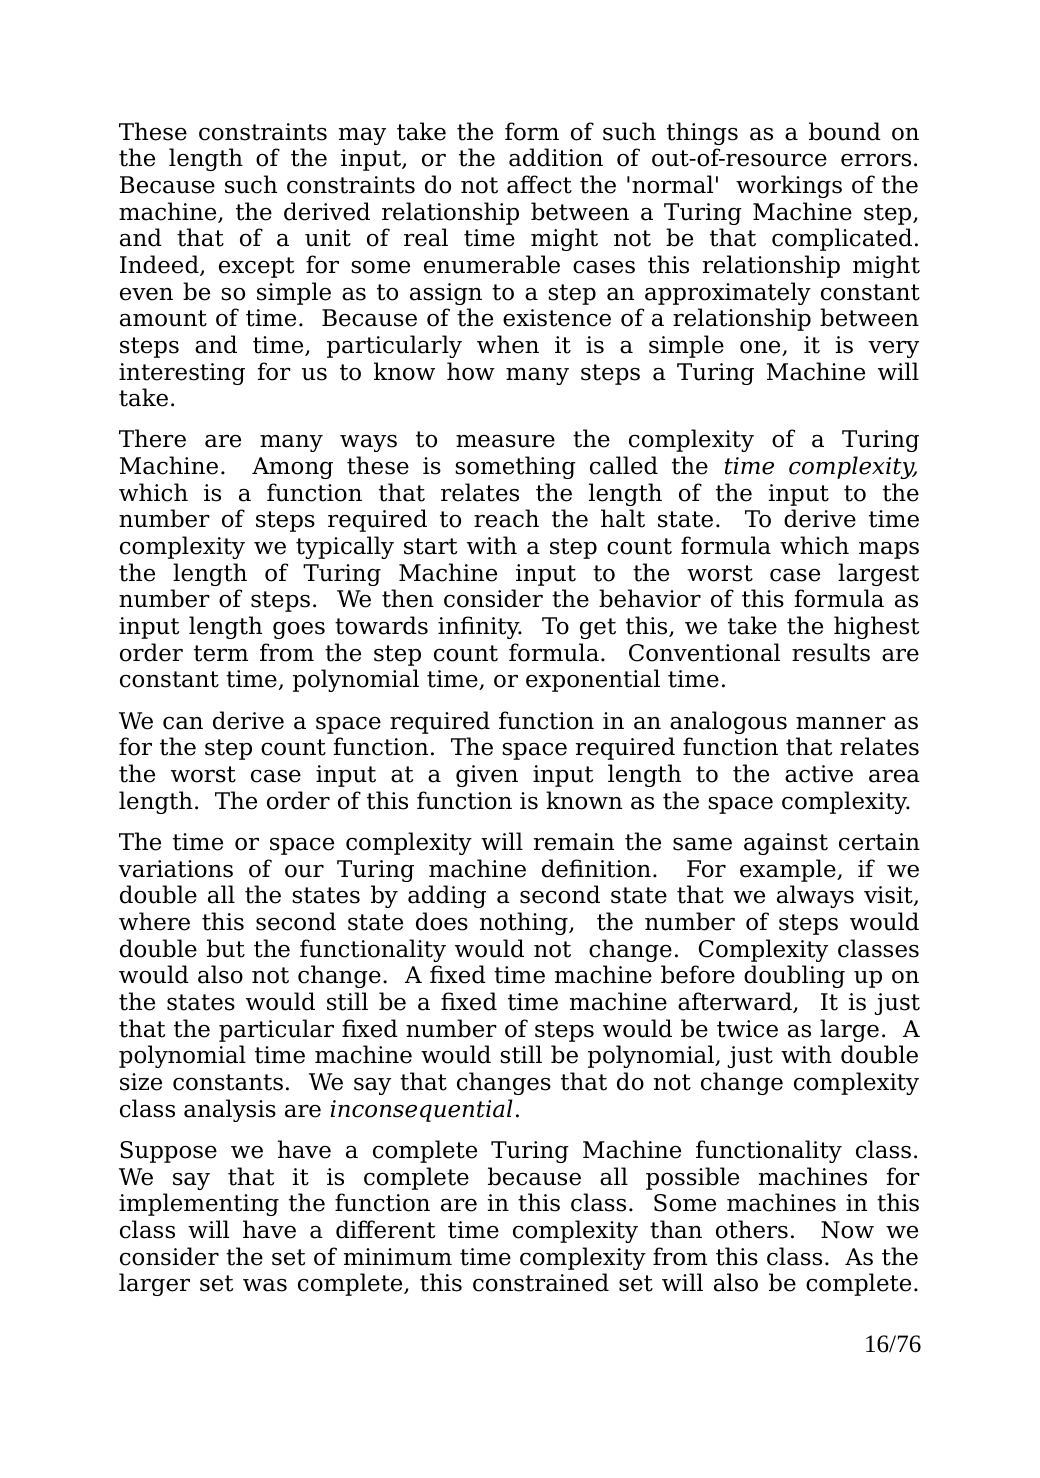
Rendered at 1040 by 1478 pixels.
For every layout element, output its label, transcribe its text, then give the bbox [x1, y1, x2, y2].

text There are many ways to measure the complexity of a Turing Machine. Among these is something called the time complexity, which is a function that relates the length of the input to the number of steps required to reach the halt state. To derive time complexity we typically start with a step count formula which maps the length of Turing Machine input to the worst case largest number of steps. We then consider the behavior of this formula as input length goes towards infinity. To get this, we take the highest order term from the step count formula. Conventional results are constant time, polynomial time, or exponential time. [119, 427, 921, 693]
text We can derive a space required function in an analogous manner as for the step count function. The space required function that relates the worst case input at a given input length to the active area length. The order of this function is known as the space complexity. [119, 708, 921, 814]
text Suppose we have a complete Turing Machine functionality class. We say that it is complete because all possible machines for implementing the function are in this class. Some machines in this class will have a different time complexity than others. Now we consider the set of minimum time complexity from this class. As the larger set was complete, this constrained set will also be complete. [119, 1137, 921, 1297]
text These constraints may take the form of such things as a bound on the length of the input, or the addition of out-of-resource errors. Because such constraints do not affect the 'normal' workings of the machine, the derived relationship between a Turing Machine step, and that of a unit of real time might not be that complicated. Indeed, except for some enumerable cases this relationship might even be so simple as to assign to a step an approximately constant amount of time. Because of the existence of a relationship between steps and time, particularly when it is a simple one, it is very interesting for us to know how many steps a Turing Machine will take. [119, 119, 921, 412]
text The time or space complexity will remain the same against certain variations of our Turing machine definition. For example, if we double all the states by adding a second state that we always visit, where this second state does nothing, the number of steps would double but the functionality would not change. Complexity classes would also not change. A fixed time machine before doubling up on the states would still be a fixed time machine afterward, It is just that the particular fixed number of steps would be twice as large. A polynomial time machine would still be polynomial, just with double size constants. We say that changes that do not change complexity class analysis are inconsequential. [119, 829, 921, 1122]
